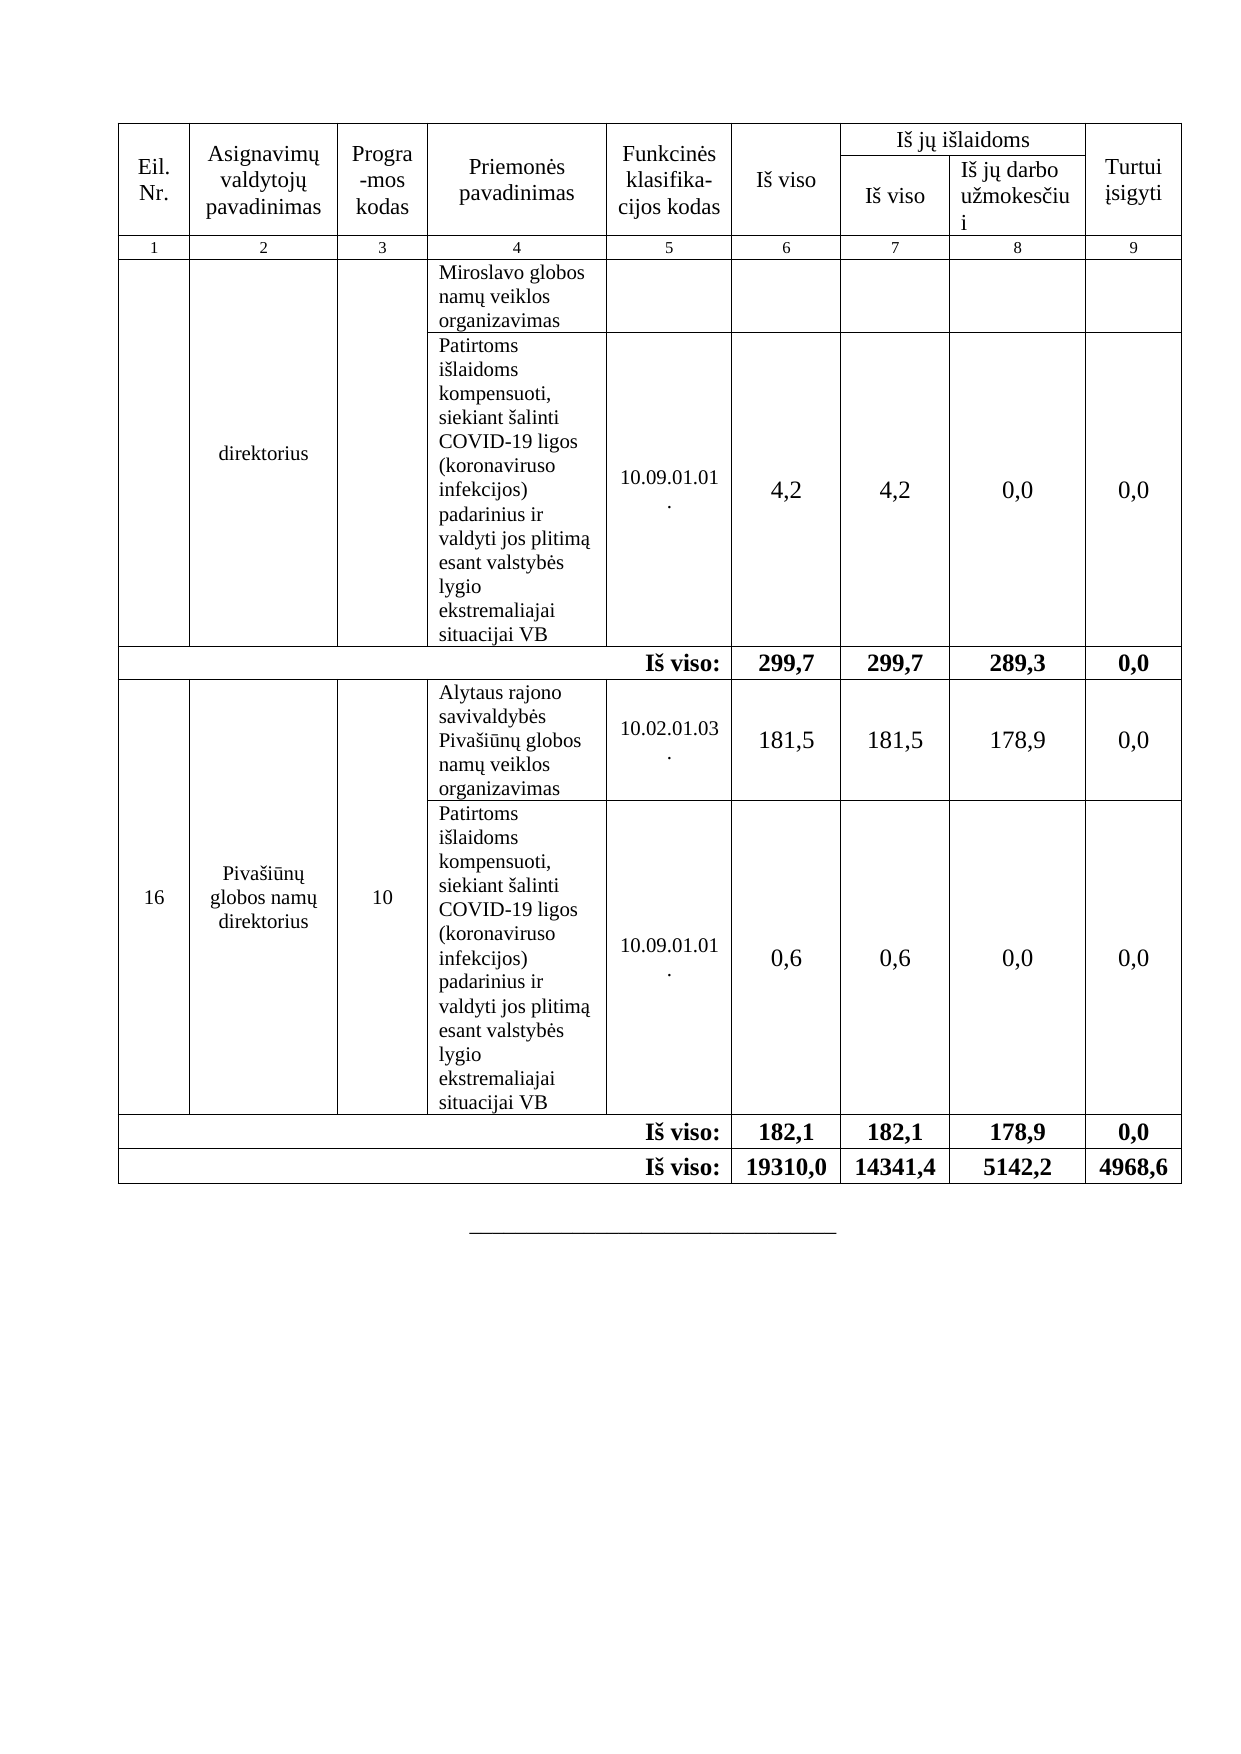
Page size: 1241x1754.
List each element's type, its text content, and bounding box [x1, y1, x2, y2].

table_cell 10.09.01.01. [607, 801, 731, 1114]
table_cell 4968,6 [1086, 1149, 1181, 1183]
table_cell 10 [338, 680, 427, 1114]
table_cell 14341,4 [841, 1149, 949, 1183]
table_cell 0,6 [841, 801, 949, 1114]
table_cell direktorius [190, 260, 337, 646]
table_header Funkcinės klasifika-cijos kodas [607, 124, 731, 235]
table_cell [607, 260, 731, 332]
table_cell 0,6 [732, 801, 840, 1114]
table_cell 178,9 [950, 680, 1085, 800]
table_cell Iš viso: [119, 1115, 731, 1148]
table_cell [732, 260, 840, 332]
table_header Iš jų išlaidoms [841, 124, 1085, 155]
table_cell [950, 260, 1085, 332]
table_cell 178,9 [950, 1115, 1085, 1148]
table_cell 4 [428, 236, 606, 259]
table_header Iš viso [732, 124, 840, 235]
table_cell 7 [841, 236, 949, 259]
table_cell 5142,2 [950, 1149, 1085, 1183]
table_cell 1 [119, 236, 189, 259]
table_cell [841, 260, 949, 332]
table_cell Iš viso [841, 156, 949, 235]
table_cell 0,0 [1086, 333, 1181, 646]
table_cell 181,5 [732, 680, 840, 800]
table_cell 16 [119, 680, 189, 1114]
table_header Priemonės pavadinimas [428, 124, 606, 235]
table_cell [119, 260, 189, 646]
table_cell 0,0 [1086, 1115, 1181, 1148]
table_cell 182,1 [732, 1115, 840, 1148]
table_cell 9 [1086, 236, 1181, 259]
table_cell 0,0 [1086, 801, 1181, 1114]
table_cell [1086, 260, 1181, 332]
table_cell Patirtoms išlaidoms kompensuoti, siekiant šalinti COVID-19 ligos (koronaviruso infekcijos) padarinius ir valdyti jos plitimą esant valstybės lygio ekstremaliajai situacijai VB [428, 801, 606, 1114]
table_cell 0,0 [1086, 680, 1181, 800]
table_cell 182,1 [841, 1115, 949, 1148]
table_header Progra-mos kodas [338, 124, 427, 235]
table_cell 4,2 [841, 333, 949, 646]
table_cell 3 [338, 236, 427, 259]
table_header Asignavimų valdytojų pavadinimas [190, 124, 337, 235]
table_cell 299,7 [732, 647, 840, 679]
table_cell 289,3 [950, 647, 1085, 679]
table_header Eil. Nr. [119, 124, 189, 235]
table_cell 299,7 [841, 647, 949, 679]
table_header Turtui įsigyti [1086, 124, 1181, 235]
table_cell Patirtoms išlaidoms kompensuoti, siekiant šalinti COVID-19 ligos (koronaviruso infekcijos) padarinius ir valdyti jos plitimą esant valstybės lygio ekstremaliajai situacijai VB [428, 333, 606, 646]
table_cell 2 [190, 236, 337, 259]
table_cell Iš viso: [119, 1149, 731, 1183]
table_cell 0,0 [950, 801, 1085, 1114]
table_cell Iš jų darbo užmokesčiui [950, 156, 1085, 235]
table_cell Pivašiūnų globos namų direktorius [190, 680, 337, 1114]
text ________________________________ [118, 1210, 1181, 1236]
table_cell 0,0 [950, 333, 1085, 646]
table_cell 0,0 [1086, 647, 1181, 679]
table_cell Miroslavo globos namų veiklos organizavimas [428, 260, 606, 332]
table_cell Iš viso: [119, 647, 731, 679]
table_cell 10.09.01.01. [607, 333, 731, 646]
table_cell 4,2 [732, 333, 840, 646]
table_cell 5 [607, 236, 731, 259]
table_cell 6 [732, 236, 840, 259]
table_cell 19310,0 [732, 1149, 840, 1183]
table_cell 181,5 [841, 680, 949, 800]
table_cell 8 [950, 236, 1085, 259]
table_cell [338, 260, 427, 646]
table_cell 10.02.01.03. [607, 680, 731, 800]
table_cell Alytaus rajono savivaldybės Pivašiūnų globos namų veiklos organizavimas [428, 680, 606, 800]
